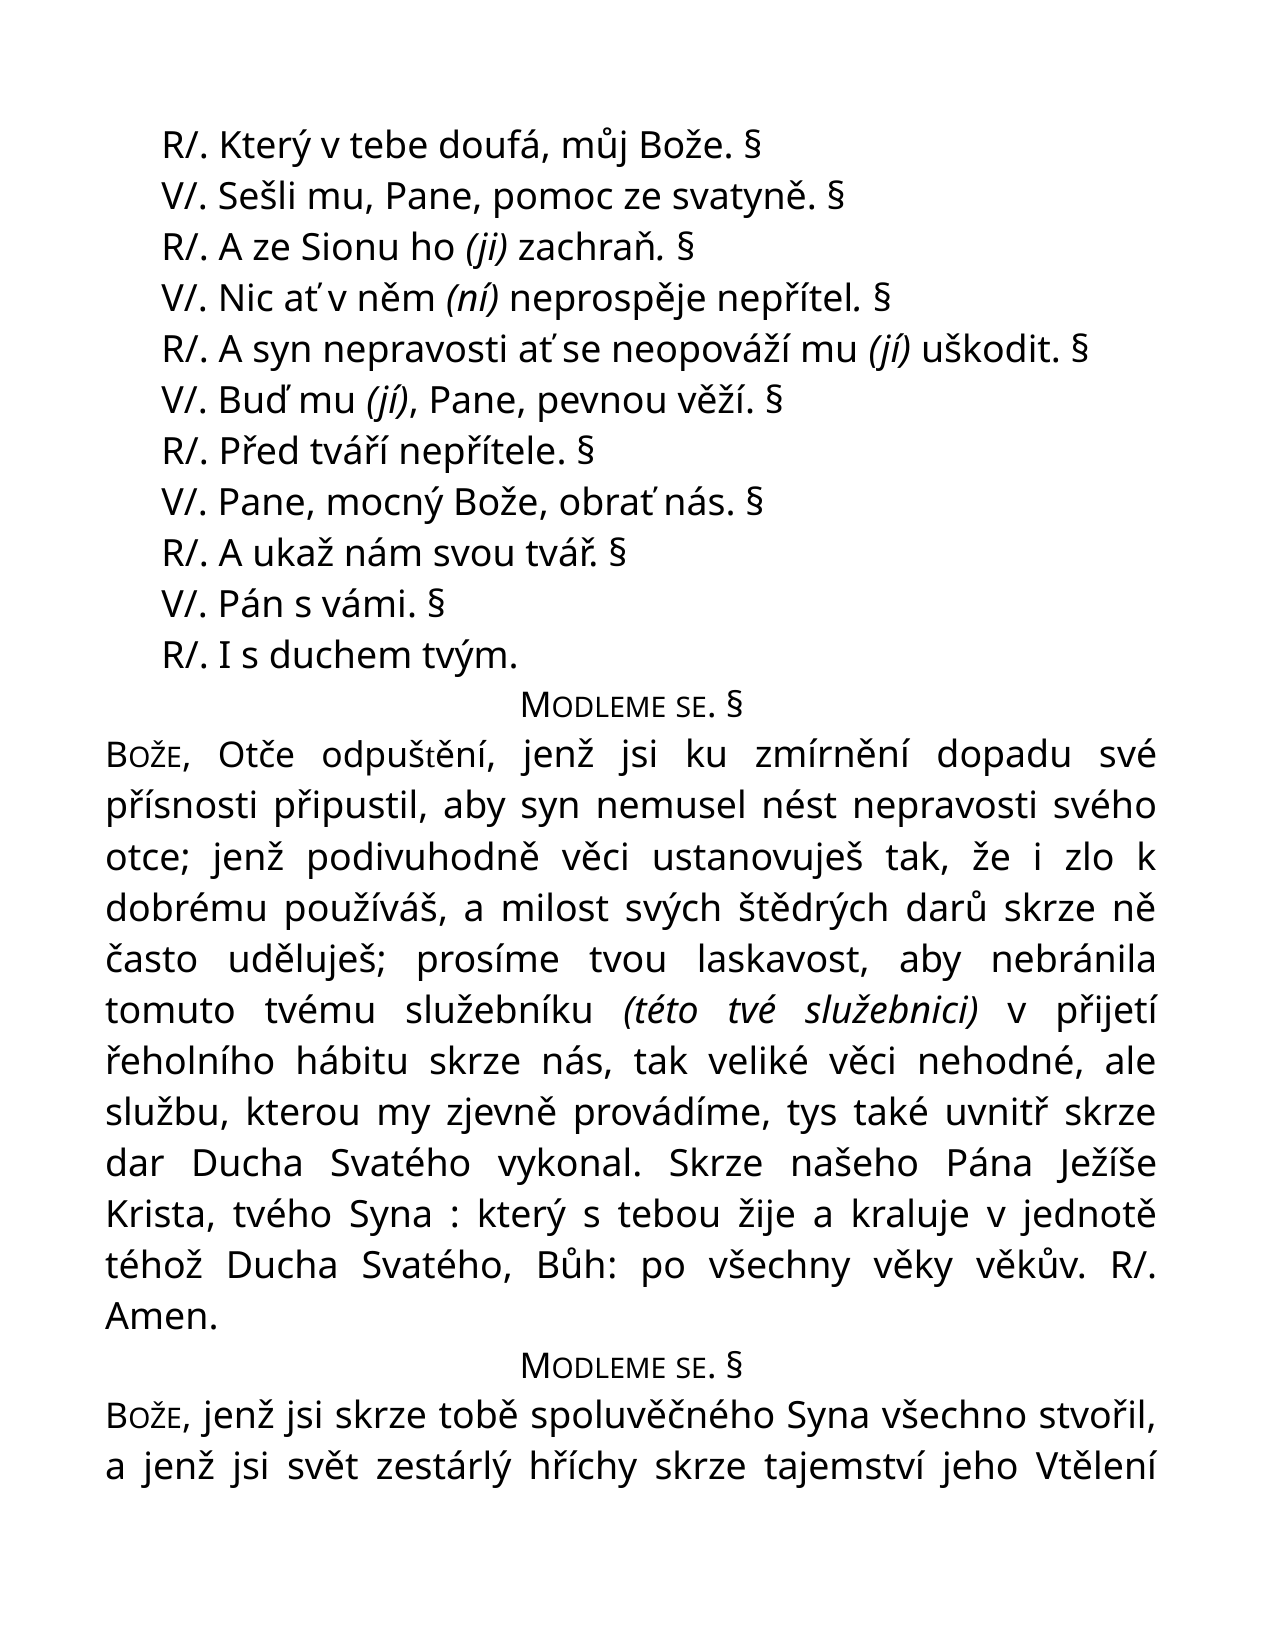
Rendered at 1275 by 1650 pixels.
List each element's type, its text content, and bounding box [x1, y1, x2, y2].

list R/. A syn nepravosti ať se neopováží mu (jí) uškodit. § [161, 322, 1158, 373]
list V/. Pán s vámi. § [161, 577, 1158, 628]
list Modleme se. § [105, 1340, 1158, 1388]
list Bože, jenž jsi skrze tobě spoluvěčného Syna všechno stvořil, a jenž jsi svět zestárlý hříchy skrze tajemství jeho Vtělení [105, 1388, 1158, 1491]
list V/. Nic ať v něm (ní) neprospěje nepřítel. § [161, 271, 1158, 322]
list R/. A ukaž nám svou tvář. § [161, 526, 1158, 577]
list R/. I s duchem tvým. [161, 628, 1158, 679]
list V/. Pane, mocný Bože, obrať nás. § [161, 475, 1158, 526]
list V/. Sešli mu, Pane, pomoc ze svatyně. § [161, 169, 1158, 220]
list Bože, Otče odpuštění, jenž jsi ku zmírnění dopadu své přísnosti připustil, aby syn nemusel nést nepravosti svého otce; jenž podivuhodně věci ustanovuješ tak, že i zlo k dobrému používáš, a milost svých štědrých darů skrze ně často uděluješ; prosíme tvou laskavost, aby nebránila tomuto tvému služebníku (této tvé služebnici) v přijetí řeholního hábitu skrze nás, tak veliké věci nehodné, ale službu, kterou my zjevně provádíme, tys také uvnitř skrze dar Ducha Svatého vykonal. Skrze našeho Pána Ježíše Krista, tvého Syna : který s tebou žije a kraluje v jednotě téhož Ducha Svatého, Bůh: po všechny věky věkův. R/. Amen. [105, 728, 1158, 1340]
list V/. Buď mu (jí), Pane, pevnou věží. § [161, 373, 1158, 424]
list R/. Který v tebe doufá, můj Bože. § [161, 118, 1158, 169]
list R/. Před tváří nepřítele. § [161, 424, 1158, 475]
list Modleme se. § [105, 679, 1158, 728]
list R/. A ze Sionu ho (ji) zachraň. § [161, 220, 1158, 271]
